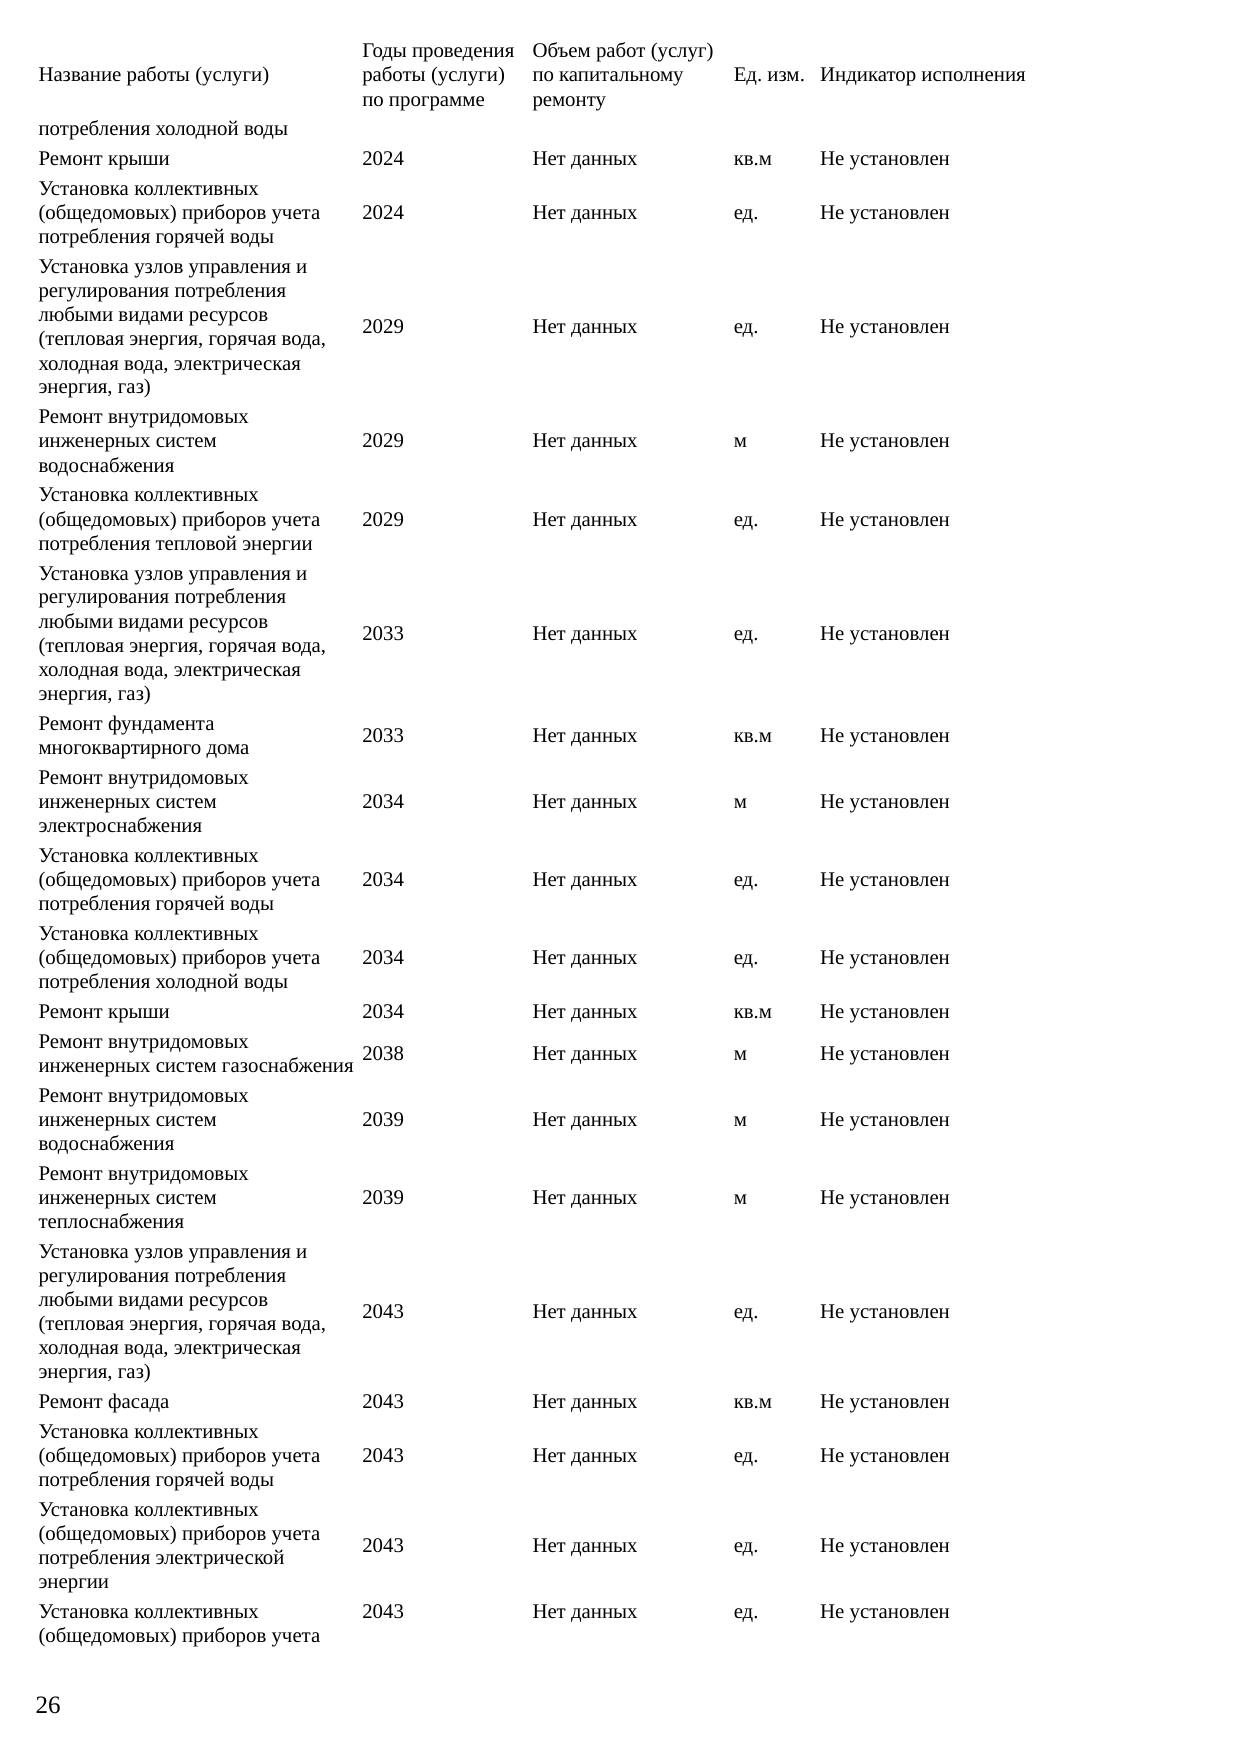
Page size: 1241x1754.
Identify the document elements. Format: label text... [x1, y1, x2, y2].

table_cell ед. [731, 918, 817, 996]
table_cell [1076, 1386, 1205, 1416]
table_cell ед. [731, 840, 817, 918]
table_cell 2029 [359, 251, 529, 401]
table_cell Установка узлов управления и регулирования потребления любыми видами ресурсов (тепловая энергия, горячая вода, холодная вода, электрическая энергия, газ) [35, 1236, 359, 1386]
table_cell 2033 [359, 558, 529, 708]
table_header Название работы (услуги) [35, 35, 359, 113]
table_cell 2043 [359, 1386, 529, 1416]
table_cell [529, 114, 731, 143]
table_cell Нет данных [529, 1416, 731, 1494]
table_cell ед. [731, 558, 817, 708]
table_cell Ремонт фундамента многоквартирного дома [35, 708, 359, 762]
table_cell Не установлен [817, 762, 1076, 840]
table_cell Нет данных [529, 1596, 731, 1650]
table_cell Нет данных [529, 173, 731, 251]
table_cell Нет данных [529, 1080, 731, 1158]
table_cell [1076, 480, 1205, 557]
table_cell м [731, 1026, 817, 1079]
table_cell кв.м [731, 143, 817, 173]
table_cell Не установлен [817, 1494, 1076, 1596]
table_cell Не установлен [817, 1596, 1076, 1650]
table_cell Не установлен [817, 480, 1076, 557]
table_cell Нет данных [529, 1158, 731, 1236]
table_cell м [731, 762, 817, 840]
table_cell [1076, 708, 1205, 762]
table_cell 2034 [359, 918, 529, 996]
table_cell 2039 [359, 1158, 529, 1236]
table_header Объем работ (услуг) по капитальному ремонту [529, 35, 731, 113]
table_cell [1076, 401, 1205, 479]
table_cell [731, 114, 817, 143]
table_cell [1076, 918, 1205, 996]
table_cell Нет данных [529, 143, 731, 173]
table_cell Ремонт внутридомовых инженерных систем электроснабжения [35, 762, 359, 840]
table_cell Нет данных [529, 480, 731, 557]
table_cell [1076, 1596, 1205, 1650]
table_cell Ремонт внутридомовых инженерных систем теплоснабжения [35, 1158, 359, 1236]
table_cell Не установлен [817, 708, 1076, 762]
table_cell Не установлен [817, 558, 1076, 708]
table_cell 2029 [359, 480, 529, 557]
table_cell Не установлен [817, 1026, 1076, 1079]
table_cell 2024 [359, 173, 529, 251]
table_cell Установка коллективных (общедомовых) приборов учета [35, 1596, 359, 1650]
table_cell Ремонт фасада [35, 1386, 359, 1416]
table_cell [817, 114, 1076, 143]
table_cell Нет данных [529, 1026, 731, 1079]
table_cell Нет данных [529, 1386, 731, 1416]
table_cell [1076, 558, 1205, 708]
table_cell Установка коллективных (общедомовых) приборов учета потребления холодной воды [35, 918, 359, 996]
table_cell [1076, 840, 1205, 918]
table_cell Не установлен [817, 1080, 1076, 1158]
table_cell [1076, 1026, 1205, 1079]
table_cell Не установлен [817, 251, 1076, 401]
table_cell кв.м [731, 708, 817, 762]
table_header Годы проведения работы (услуги) по программе [359, 35, 529, 113]
table_cell [1076, 143, 1205, 173]
table_cell [1076, 762, 1205, 840]
table_cell м [731, 401, 817, 479]
table_cell 2034 [359, 762, 529, 840]
table_cell м [731, 1158, 817, 1236]
table_cell Не установлен [817, 1158, 1076, 1236]
table_cell потребления холодной воды [35, 114, 359, 143]
table_cell [1076, 1158, 1205, 1236]
table_cell Не установлен [817, 996, 1076, 1026]
table_cell Нет данных [529, 1236, 731, 1386]
table_header Ед. изм. [731, 35, 817, 113]
table_cell Ремонт внутридомовых инженерных систем водоснабжения [35, 1080, 359, 1158]
table_cell Нет данных [529, 996, 731, 1026]
table_cell 2033 [359, 708, 529, 762]
table_cell [359, 114, 529, 143]
table_cell Нет данных [529, 1494, 731, 1596]
table_cell 2034 [359, 840, 529, 918]
table_cell Нет данных [529, 762, 731, 840]
table_cell ед. [731, 251, 817, 401]
table_cell м [731, 1080, 817, 1158]
table_cell 2039 [359, 1080, 529, 1158]
table_cell 2043 [359, 1416, 529, 1494]
table_cell Нет данных [529, 840, 731, 918]
table_cell Установка коллективных (общедомовых) приборов учета потребления тепловой энергии [35, 480, 359, 557]
table_cell Ремонт внутридомовых инженерных систем водоснабжения [35, 401, 359, 479]
table_cell [1076, 1416, 1205, 1494]
table_cell Нет данных [529, 708, 731, 762]
table_cell ед. [731, 1416, 817, 1494]
table_cell Не установлен [817, 173, 1076, 251]
table_cell ед. [731, 1494, 817, 1596]
table_cell Нет данных [529, 401, 731, 479]
table_cell 2038 [359, 1026, 529, 1079]
table_cell Не установлен [817, 918, 1076, 996]
table_cell [1076, 1236, 1205, 1386]
table_cell Ремонт крыши [35, 143, 359, 173]
table_cell 2029 [359, 401, 529, 479]
table_cell [1076, 251, 1205, 401]
table_cell ед. [731, 480, 817, 557]
table_cell 2043 [359, 1236, 529, 1386]
table_cell [1076, 173, 1205, 251]
table_cell Не установлен [817, 143, 1076, 173]
table_cell 2024 [359, 143, 529, 173]
table_cell кв.м [731, 1386, 817, 1416]
table_cell [1076, 114, 1205, 143]
table_cell ед. [731, 173, 817, 251]
table_cell [1076, 1494, 1205, 1596]
table_cell Не установлен [817, 1386, 1076, 1416]
table_cell [1076, 996, 1205, 1026]
table_cell Установка коллективных (общедомовых) приборов учета потребления электрической энергии [35, 1494, 359, 1596]
table_cell Установка коллективных (общедомовых) приборов учета потребления горячей воды [35, 840, 359, 918]
table_cell кв.м [731, 996, 817, 1026]
table_cell Нет данных [529, 251, 731, 401]
table_cell Не установлен [817, 840, 1076, 918]
table_cell Не установлен [817, 401, 1076, 479]
table_header Индикатор исполнения [817, 35, 1205, 113]
table_cell Установка коллективных (общедомовых) приборов учета потребления горячей воды [35, 173, 359, 251]
table_cell 2043 [359, 1596, 529, 1650]
table_cell Ремонт крыши [35, 996, 359, 1026]
table_cell Нет данных [529, 918, 731, 996]
table_cell [1076, 1080, 1205, 1158]
table_cell Установка коллективных (общедомовых) приборов учета потребления горячей воды [35, 1416, 359, 1494]
table_cell ед. [731, 1236, 817, 1386]
table_cell Нет данных [529, 558, 731, 708]
table_cell Установка узлов управления и регулирования потребления любыми видами ресурсов (тепловая энергия, горячая вода, холодная вода, электрическая энергия, газ) [35, 251, 359, 401]
table_cell Ремонт внутридомовых инженерных систем газоснабжения [35, 1026, 359, 1079]
table_cell Не установлен [817, 1416, 1076, 1494]
table_cell 2034 [359, 996, 529, 1026]
table_cell Установка узлов управления и регулирования потребления любыми видами ресурсов (тепловая энергия, горячая вода, холодная вода, электрическая энергия, газ) [35, 558, 359, 708]
table_cell Не установлен [817, 1236, 1076, 1386]
table_cell ед. [731, 1596, 817, 1650]
table_cell 2043 [359, 1494, 529, 1596]
